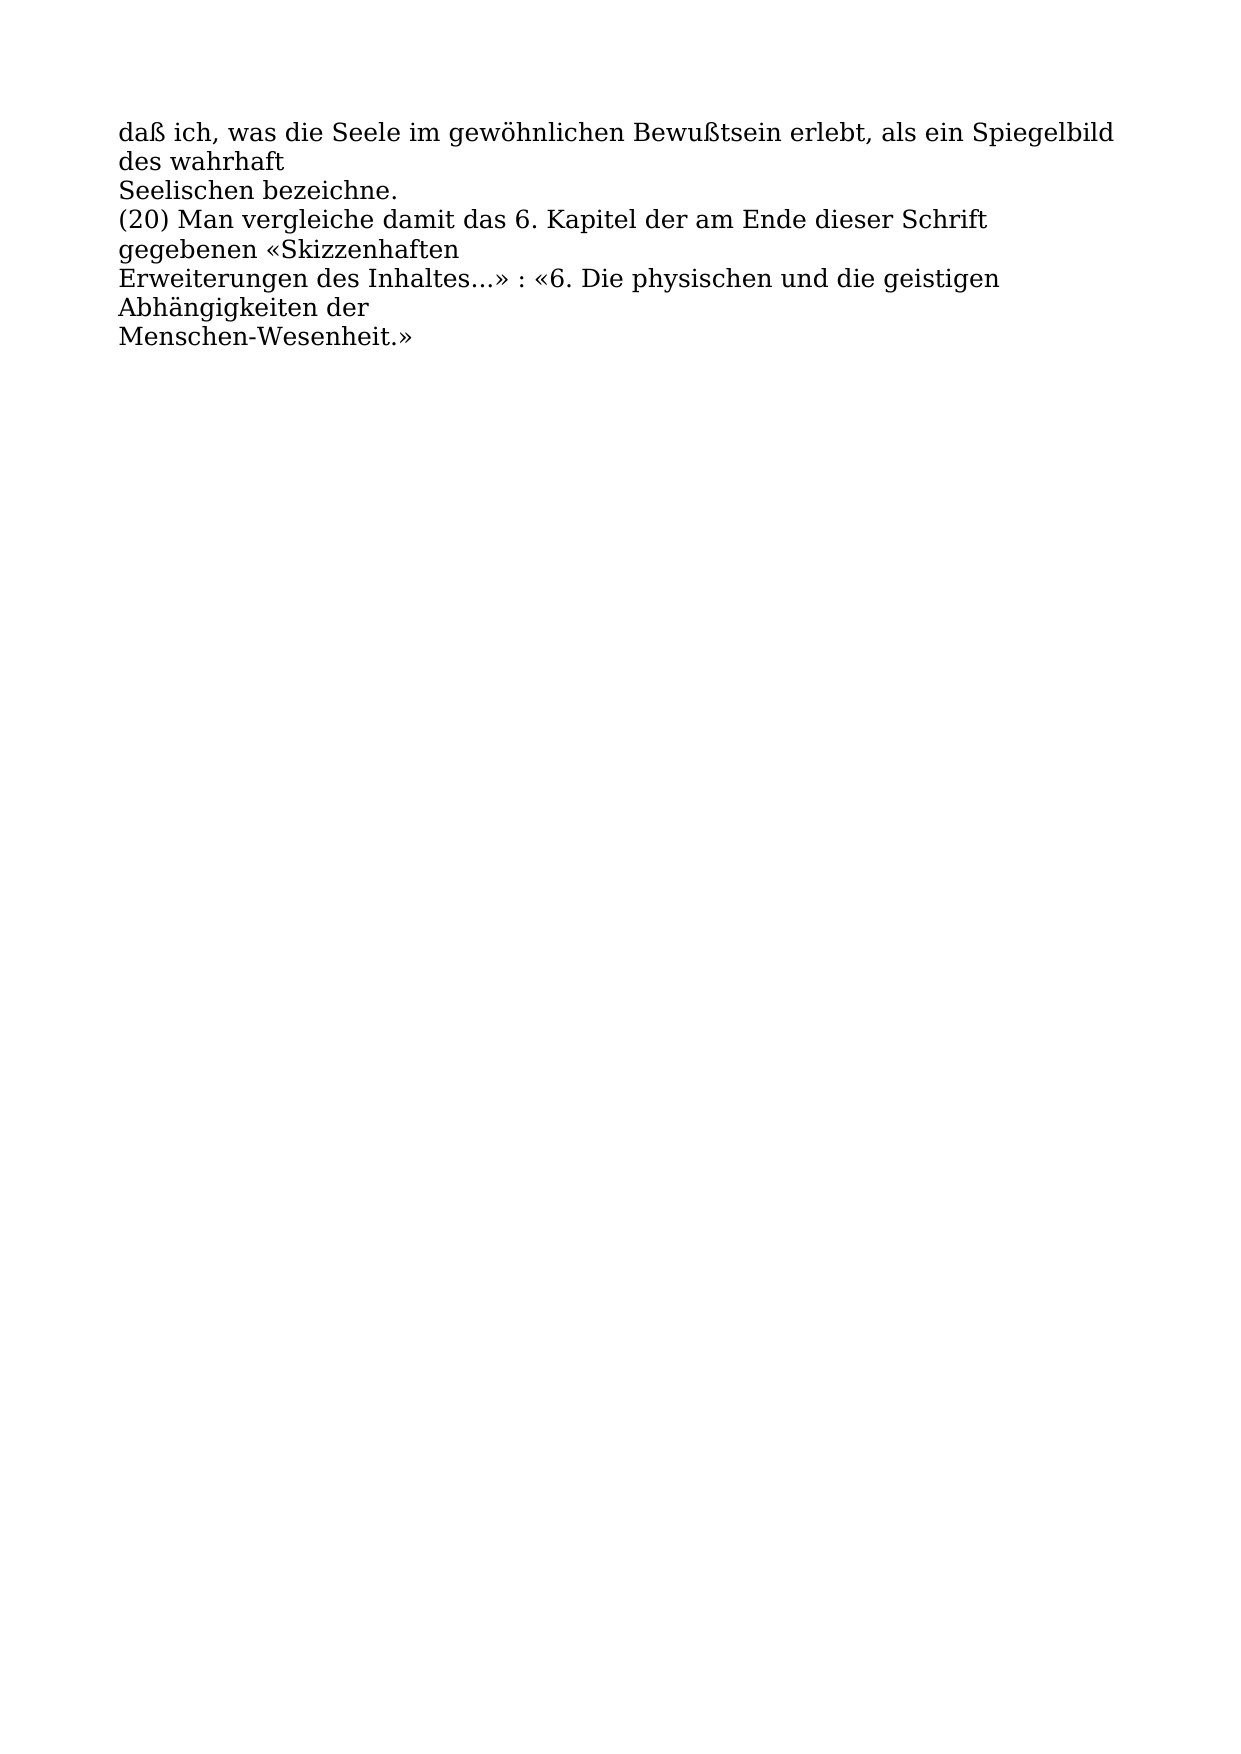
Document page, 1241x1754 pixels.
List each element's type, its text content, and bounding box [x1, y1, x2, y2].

text (20) Man vergleiche damit das 6. Kapitel der am Ende dieser Schrift gegebenen «Skizzenhaften [118, 206, 1122, 264]
text daß ich, was die Seele im gewöhnlichen Bewußtsein erlebt, als ein Spiegelbild des wahrhaft [118, 118, 1122, 176]
text Erweiterungen des Inhaltes...» : «6. Die physischen und die geistigen Abhängigkeiten der [118, 264, 1122, 322]
text Menschen-Wesenheit.» [118, 322, 1122, 351]
text Seelischen bezeichne. [118, 176, 1122, 206]
